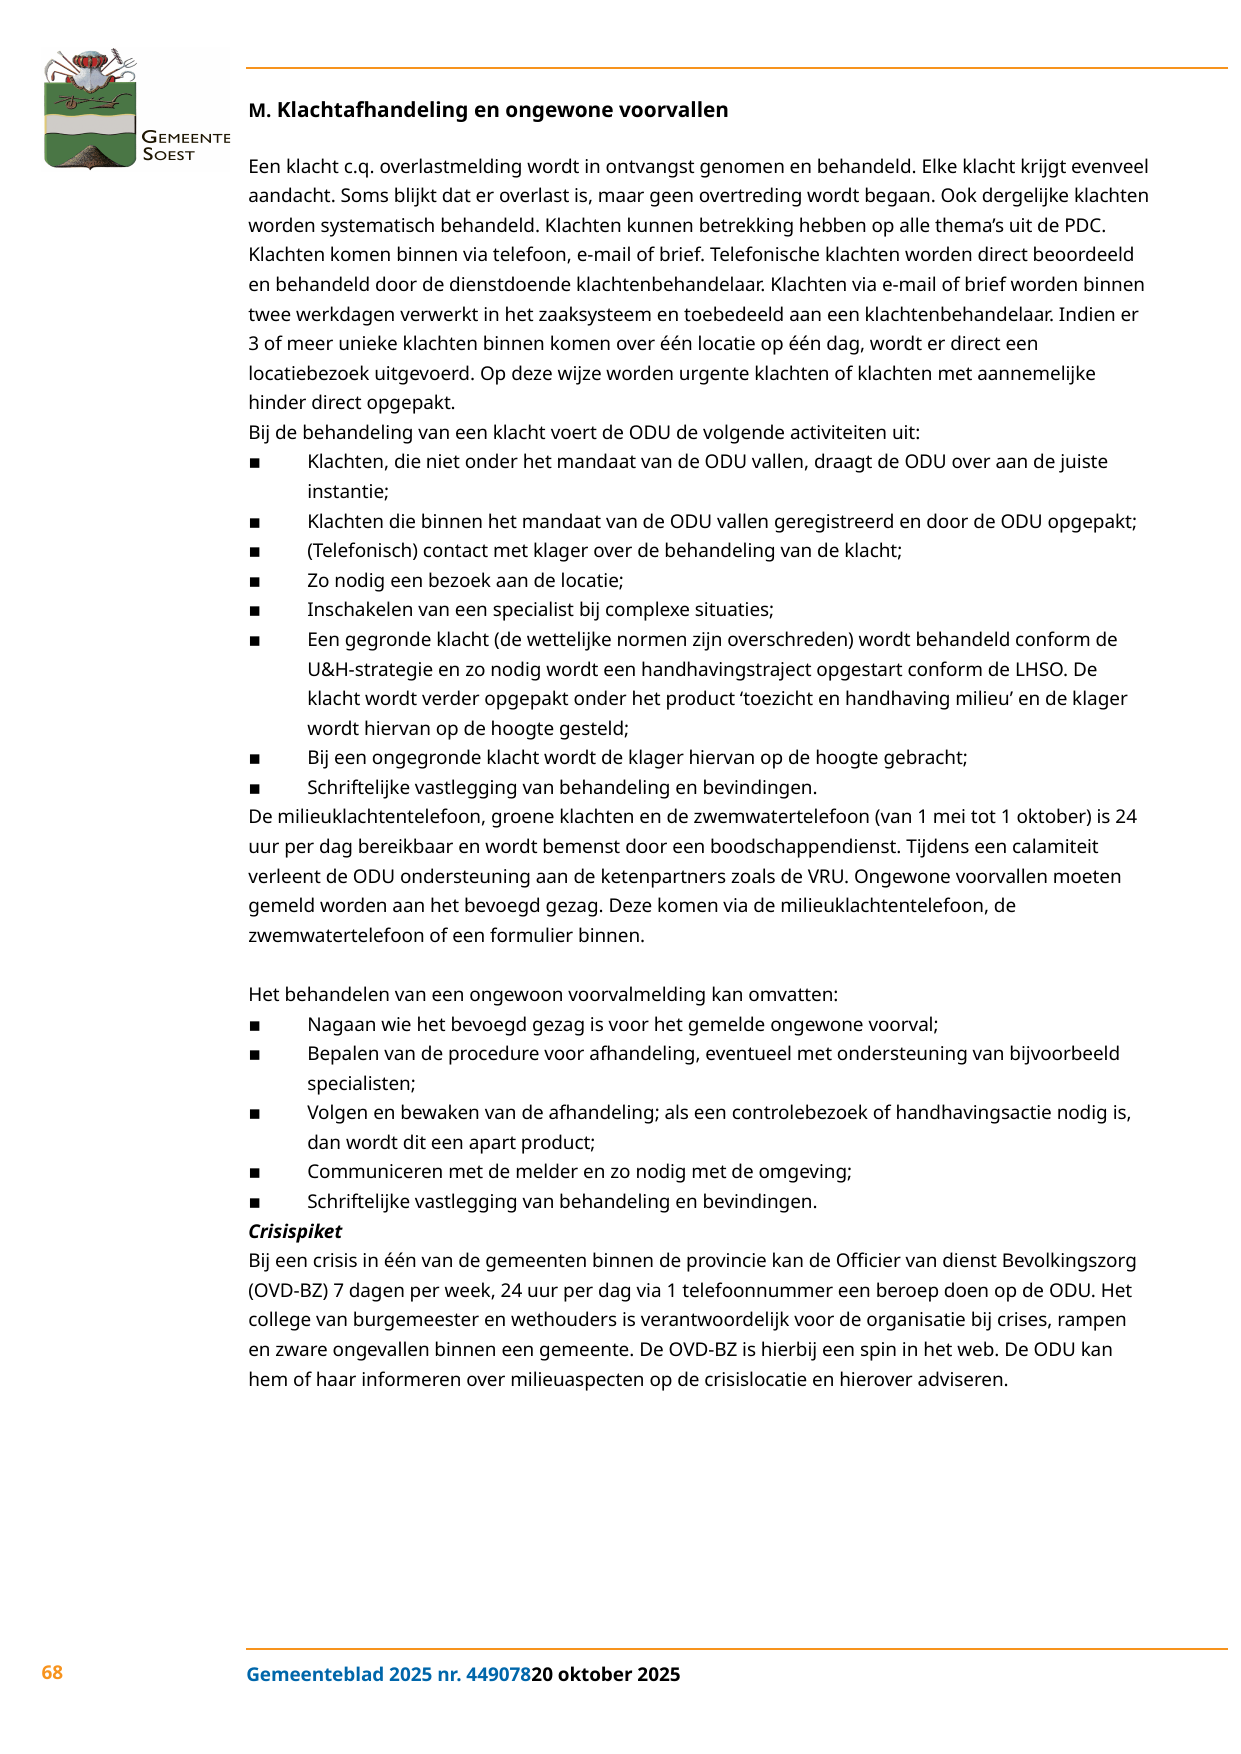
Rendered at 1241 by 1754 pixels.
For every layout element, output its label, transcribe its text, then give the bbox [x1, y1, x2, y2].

text Het behandelen van een ongewoon voorvalmelding kan omvatten: [248, 981, 1152, 1007]
list Klachten, die niet onder het mandaat van de ODU vallen, draagt de ODU over aan de juiste instantie; [248, 449, 1152, 504]
list Inschakelen van een specialist bij complexe situaties; [248, 597, 1152, 622]
list Klachten die binnen het mandaat van de ODU vallen geregistreerd en door de ODU opgepakt; [248, 508, 1152, 534]
text De milieuklachtentelefoon, groene klachten en de zwemwatertelefoon (van 1 mei tot 1 oktober) is 24 uur per dag bereikbaar en wordt bemenst door een boodschappendienst. Tijdens een calamiteit verleent de ODU ondersteuning aan de ketenpartners zoals de VRU. Ongewone voorvallen moeten gemeld worden aan het bevoegd gezag. Deze komen via de milieuklachtentelefoon, de zwemwatertelefoon of een formulier binnen. [248, 804, 1152, 948]
list Bepalen van de procedure voor afhandeling, eventueel met ondersteuning van bijvoorbeeld specialisten; [248, 1040, 1152, 1096]
list Schriftelijke vastlegging van behandeling en bevindingen. [248, 774, 1152, 800]
list Een gegronde klacht (de wettelijke normen zijn overschreden) wordt behandeld conform de U&H-strategie en zo nodig wordt een handhavingstraject opgestart conform de LHSO. De klacht wordt verder opgepakt onder het product ‘toezicht en handhaving milieu’ en de klager wordt hiervan op de hoogte gesteld; [248, 626, 1152, 741]
text Bij de behandeling van een klacht voert de ODU de volgende activiteiten uit: [248, 419, 1152, 445]
picture [41, 47, 231, 172]
list Communiceren met de melder en zo nodig met de omgeving; [248, 1159, 1152, 1184]
list Nagaan wie het bevoegd gezag is voor het gemelde ongewone voorval; [248, 1011, 1152, 1037]
text Crisispiket [248, 1218, 1152, 1244]
text M. Klachtafhandeling en ongewone voorvallen [248, 95, 1152, 123]
list (Telefonisch) contact met klager over de behandeling van de klacht; [248, 537, 1152, 563]
list Volgen en bewaken van de afhandeling; als een controlebezoek of handhavingsactie nodig is, dan wordt dit een apart product; [248, 1099, 1152, 1155]
list Schriftelijke vastlegging van behandeling en bevindingen. [248, 1188, 1152, 1214]
text Bij een crisis in één van de gemeenten binnen de provincie kan de Officier van dienst Bevolkingszorg (OVD-BZ) 7 dagen per week, 24 uur per dag via 1 telefoonnummer een beroep doen op de ODU. Het college van burgemeester en wethouders is verantwoordelijk voor de organisatie bij crises, rampen en zware ongevallen binnen een gemeente. De OVD-BZ is hierbij een spin in het web. De ODU kan hem of haar informeren over milieuaspecten op de crisislocatie en hierover adviseren. [248, 1247, 1152, 1392]
list Bij een ongegronde klacht wordt de klager hiervan op de hoogte gebracht; [248, 744, 1152, 770]
list Zo nodig een bezoek aan de locatie; [248, 567, 1152, 593]
text Een klacht c.q. overlastmelding wordt in ontvangst genomen en behandeld. Elke klacht krijgt evenveel aandacht. Soms blijkt dat er overlast is, maar geen overtreding wordt begaan. Ook dergelijke klachten worden systematisch behandeld. Klachten kunnen betrekking hebben op alle thema’s uit de PDC. Klachten komen binnen via telefoon, e-mail of brief. Telefonische klachten worden direct beoordeeld en behandeld door de dienstdoende klachtenbehandelaar. Klachten via e-mail of brief worden binnen twee werkdagen verwerkt in het zaaksysteem en toebedeeld aan een klachtenbehandelaar. Indien er 3 of meer unieke klachten binnen komen over één locatie op één dag, wordt er direct een locatiebezoek uitgevoerd. Op deze wijze worden urgente klachten of klachten met aannemelijke hinder direct opgepakt. [248, 153, 1152, 415]
